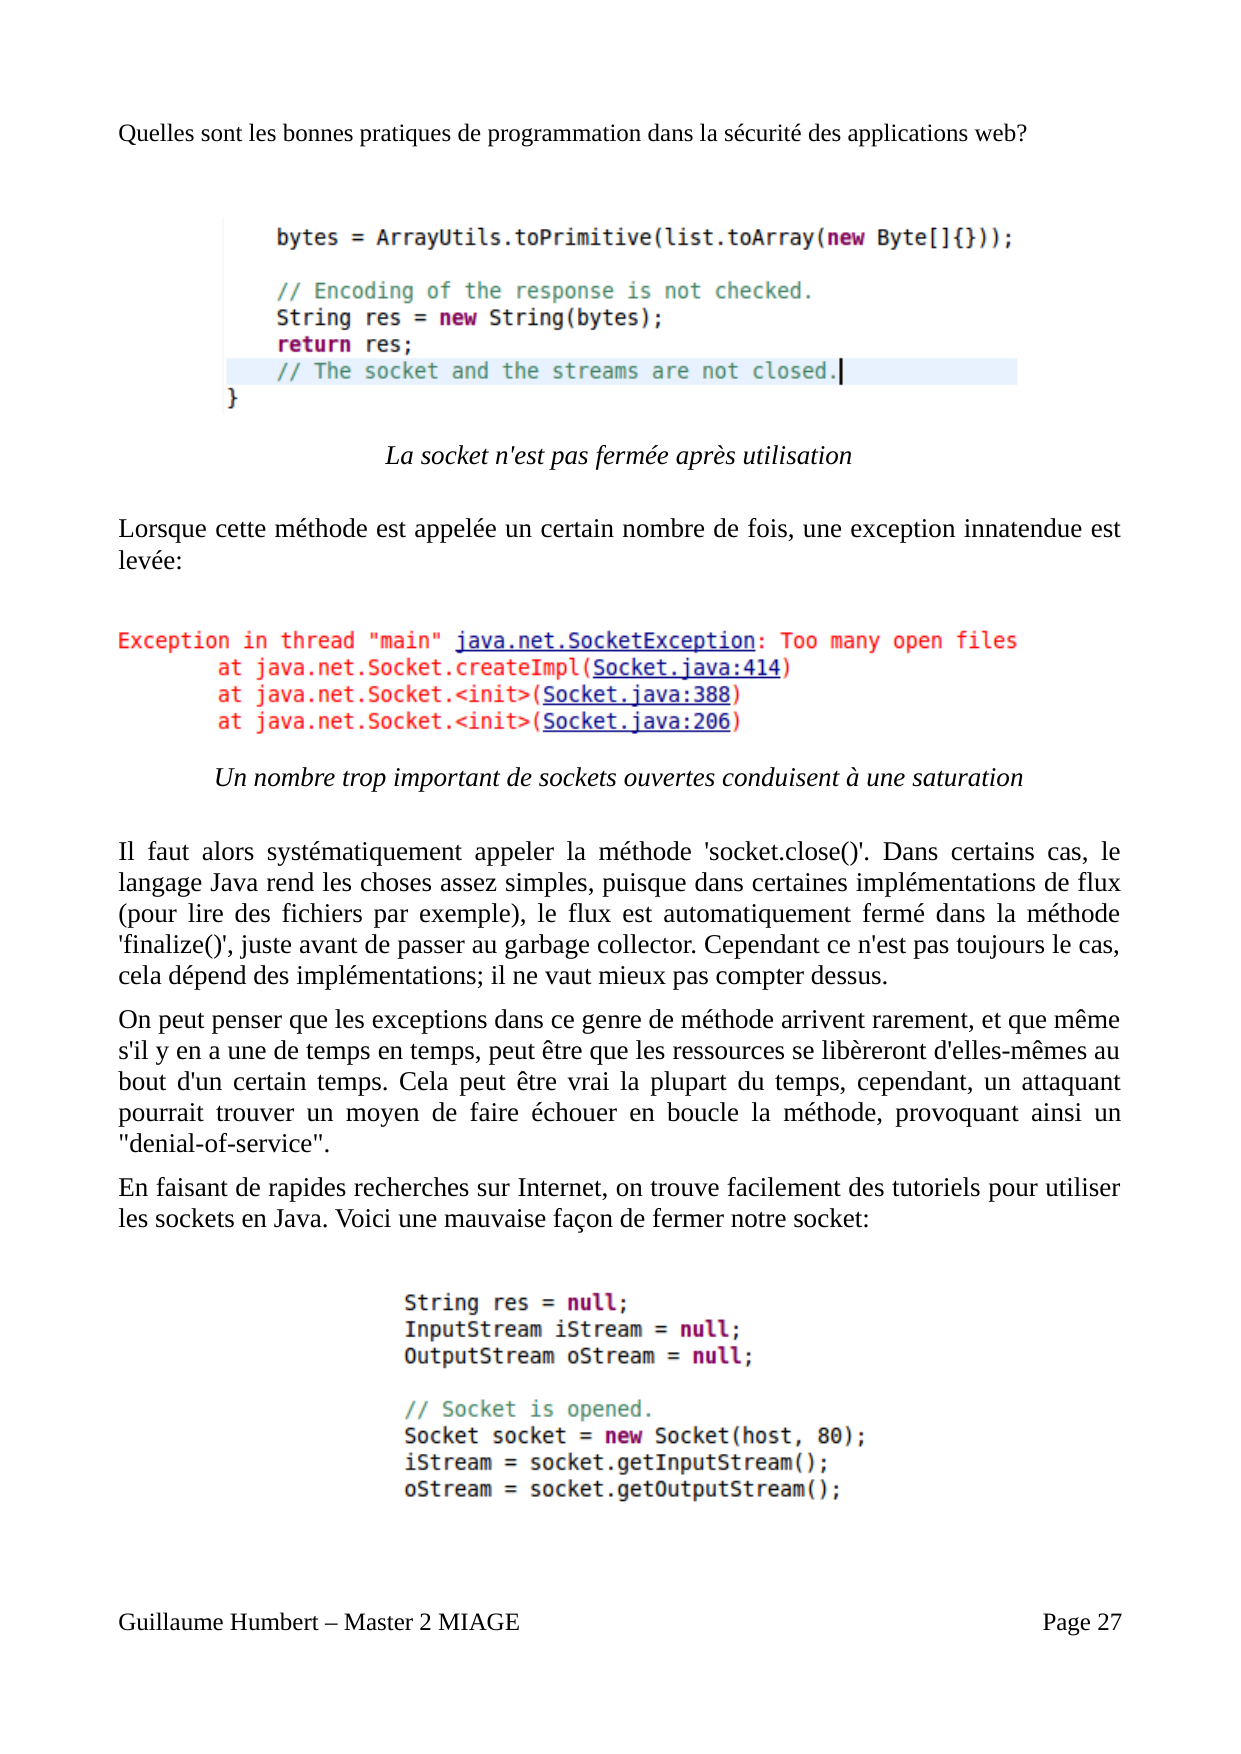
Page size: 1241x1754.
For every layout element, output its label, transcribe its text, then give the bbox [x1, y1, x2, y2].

text En faisant de rapides recherches sur Internet, on trouve facilement des tutoriels pour utiliser les sockets en Java. Voici une mauvaise façon de fermer notre socket: [118, 1171, 1122, 1233]
text Un nombre trop important de sockets ouvertes conduisent à une saturation [118, 761, 1122, 793]
picture [222, 217, 1018, 415]
picture [118, 628, 1034, 737]
text On peut penser que les exceptions dans ce genre de méthode arrivent rarement, et que même s'il y en a une de temps en temps, peut être que les ressources se libèreront d'elles-mêmes au bout d'un certain temps. Cela peut être vrai la plupart du temps, cependant, un attaquant pourrait trouver un moyen de faire échouer en boucle la méthode, provoquant ainsi un "denial-of-service". [118, 1003, 1122, 1158]
picture [356, 1287, 885, 1525]
text Lorsque cette méthode est appelée un certain nombre de fois, une exception innatendue est levée: [118, 513, 1122, 575]
text La socket n'est pas fermée après utilisation [118, 439, 1122, 471]
text Il faut alors systématiquement appeler la méthode 'socket.close()'. Dans certains cas, le langage Java rend les choses assez simples, puisque dans certaines implémentations de flux (pour lire des fichiers par exemple), le flux est automatiquement fermé dans la méthode 'finalize()', juste avant de passer au garbage collector. Cependant ce n'est pas toujours le cas, cela dépend des implémentations; il ne vaut mieux pas compter dessus. [118, 834, 1122, 990]
